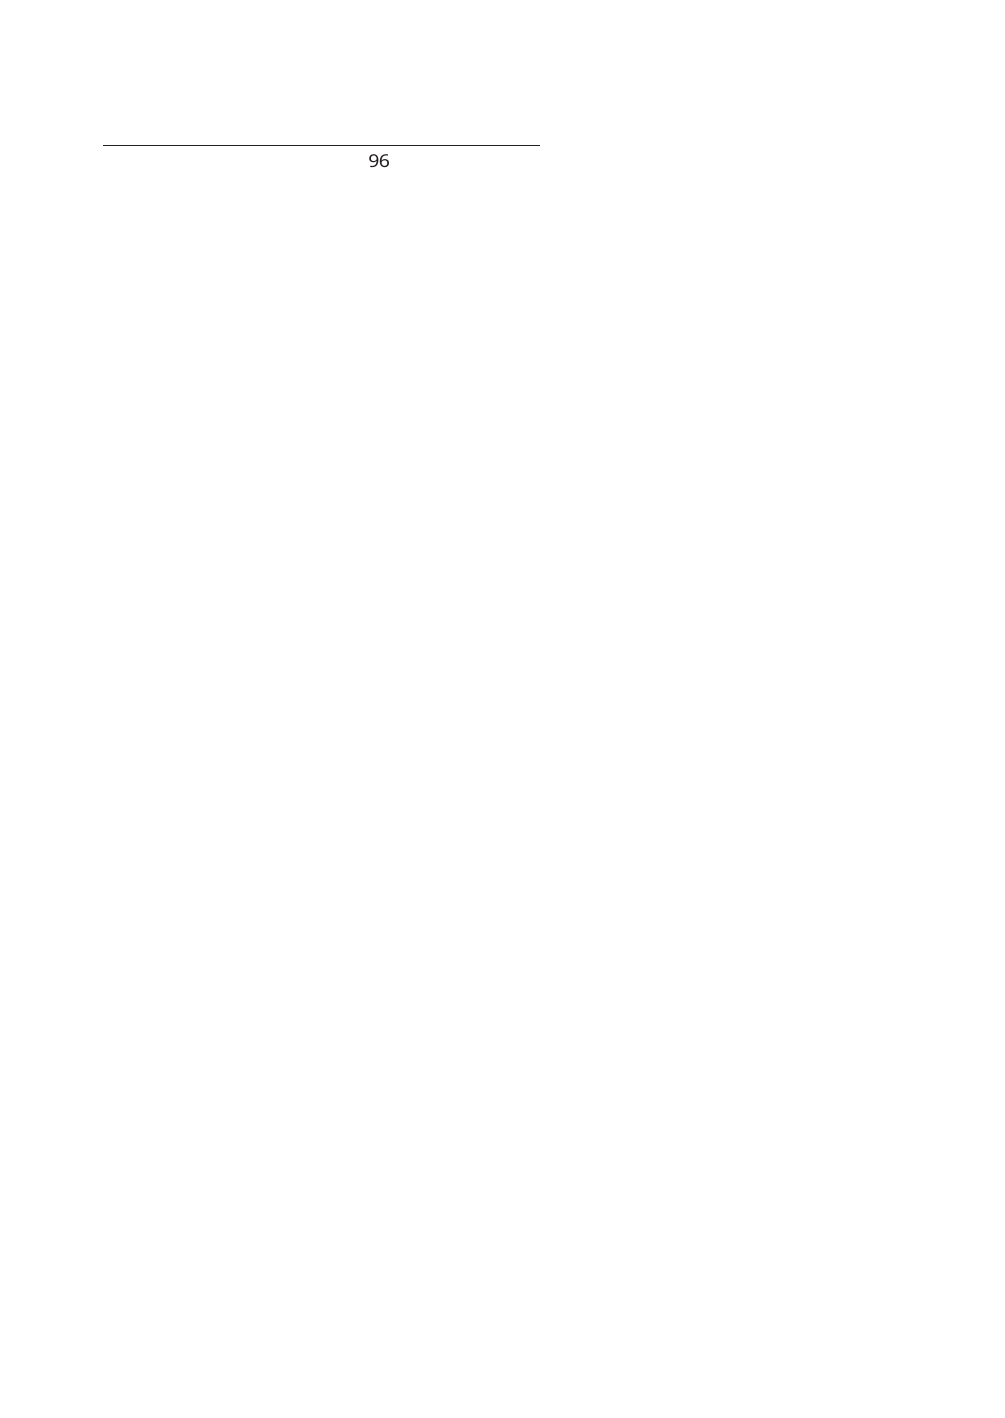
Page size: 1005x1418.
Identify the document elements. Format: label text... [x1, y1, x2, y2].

text 96 [368, 148, 975, 172]
